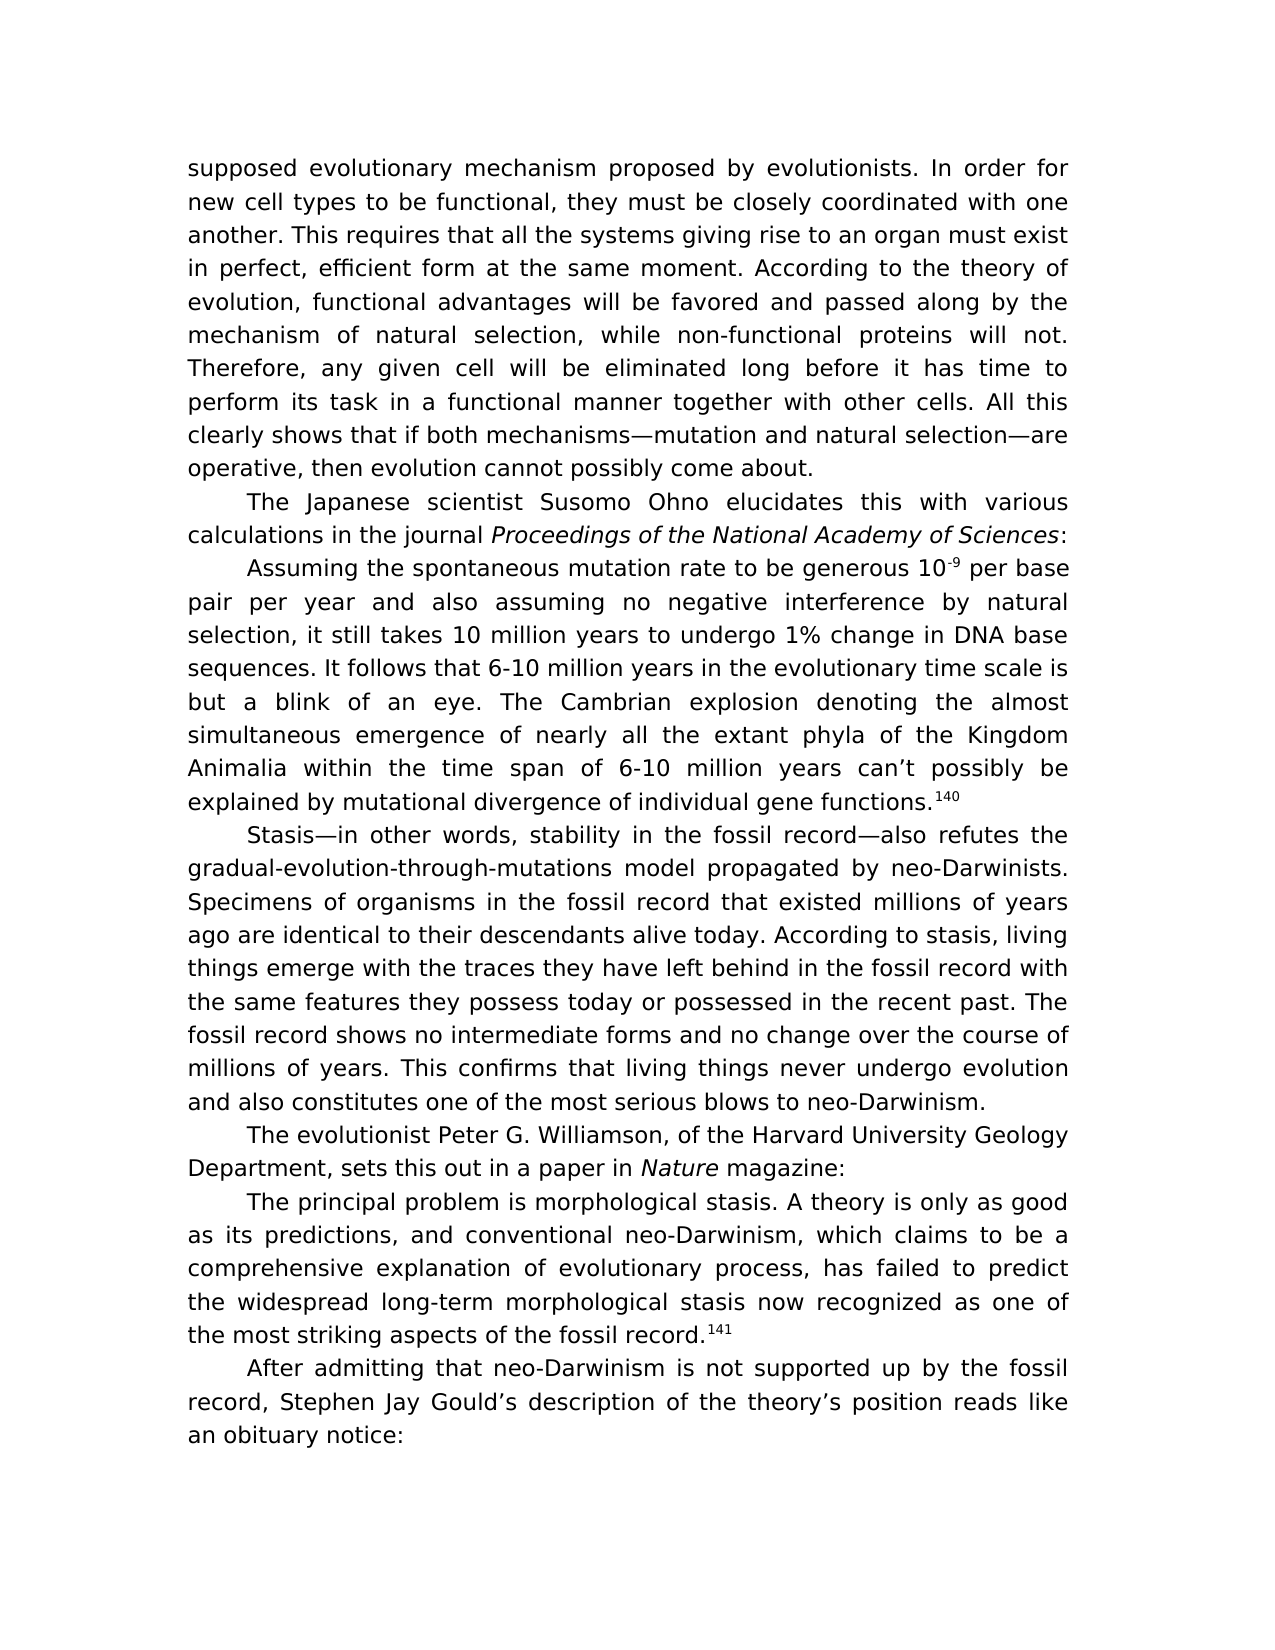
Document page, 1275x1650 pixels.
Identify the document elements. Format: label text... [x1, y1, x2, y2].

text Assuming the spontaneous mutation rate to be generous 10-9 per base pair per year and also assuming no negative interference by natural selection, it still takes 10 million years to undergo 1% change in DNA base sequences. It follows that 6-10 million years in the evolutionary time scale is but a blink of an eye. The Cambrian explosion denoting the almost simultaneous emergence of nearly all the extant phyla of the Kingdom Animalia within the time span of 6-10 million years can’t possibly be explained by mutational divergence of individual gene functions.140 [187, 550, 1070, 817]
text The principal problem is morphological stasis. A theory is only as good as its predictions, and conventional neo-Darwinism, which claims to be a comprehensive explanation of evolutionary process, has failed to predict the widespread long-term morphological stasis now recognized as one of the most striking aspects of the fossil record.141 [187, 1183, 1070, 1350]
text supposed evolutionary mechanism proposed by evolutionists. In order for new cell types to be functional, they must be closely coordinated with one another. This requires that all the systems giving rise to an organ must exist in perfect, efficient form at the same moment. According to the theory of evolution, functional advantages will be favored and passed along by the mechanism of natural selection, while non-functional proteins will not. Therefore, any given cell will be eliminated long before it has time to perform its task in a functional manner together with other cells. All this clearly shows that if both mechanisms—mutation and natural selection—are operative, then evolution cannot possibly come about. [187, 150, 1070, 483]
text After admitting that neo-Darwinism is not supported up by the fossil record, Stephen Jay Gould’s description of the theory’s position reads like an obituary notice: [187, 1350, 1070, 1450]
text Stasis—in other words, stability in the fossil record—also refutes the gradual-evolution-through-mutations model propagated by neo-Darwinists. Specimens of organisms in the fossil record that existed millions of years ago are identical to their descendants alive today. According to stasis, living things emerge with the traces they have left behind in the fossil record with the same features they possess today or possessed in the recent past. The fossil record shows no intermediate forms and no change over the course of millions of years. This confirms that living things never undergo evolution and also constitutes one of the most serious blows to neo-Darwinism. [187, 817, 1070, 1117]
text The Japanese scientist Susomo Ohno elucidates this with various calculations in the journal Proceedings of the National Academy of Sciences: [187, 483, 1070, 550]
text The evolutionist Peter G. Williamson, of the Harvard University Geology Department, sets this out in a paper in Nature magazine: [187, 1117, 1070, 1183]
